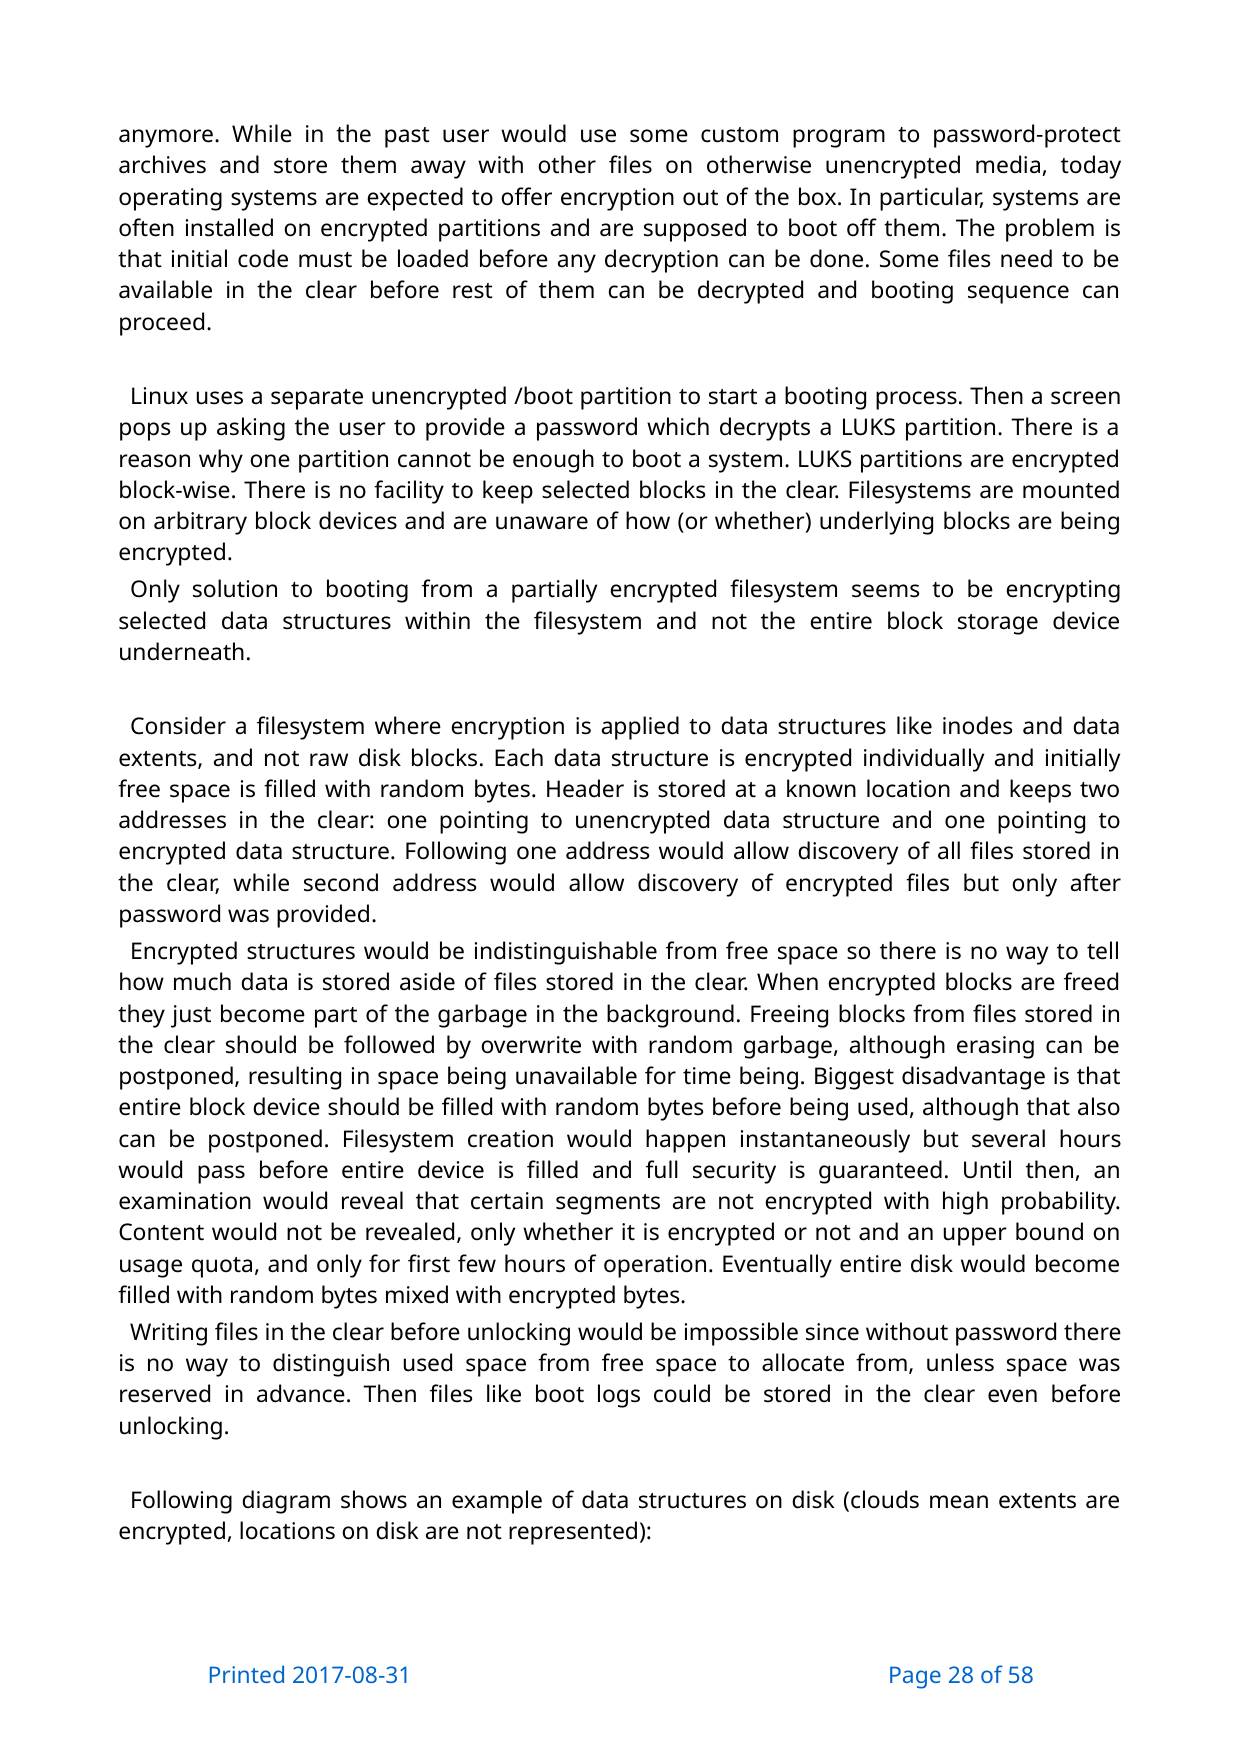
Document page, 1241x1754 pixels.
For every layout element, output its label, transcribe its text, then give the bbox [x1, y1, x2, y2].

text anymore. While in the past user would use some custom program to password-protect archives and store them away with other files on otherwise unencrypted media, today operating systems are expected to offer encryption out of the box. In particular, systems are often installed on encrypted partitions and are supposed to boot off them. The problem is that initial code must be loaded before any decryption can be done. Some files need to be available in the clear before rest of them can be decrypted and booting sequence can proceed. [118, 118, 1122, 337]
text Linux uses a separate unencrypted /boot partition to start a booting process. Then a screen pops up asking the user to provide a password which decrypts a LUKS partition. There is a reason why one partition cannot be enough to boot a system. LUKS partitions are encrypted block-wise. There is no facility to keep selected blocks in the clear. Filesystems are mounted on arbitrary block devices and are unaware of how (or whether) underlying blocks are being encrypted. [118, 380, 1122, 567]
text Writing files in the clear before unlocking would be impossible since without password there is no way to distinguish used space from free space to allocate from, unless space was reserved in advance. Then files like boot logs could be stored in the clear even before unlocking. [118, 1316, 1122, 1441]
text Following diagram shows an example of data structures on disk (clouds mean extents are encrypted, locations on disk are not represented): [118, 1484, 1122, 1547]
text Only solution to booting from a partially encrypted filesystem seems to be encrypting selected data structures within the filesystem and not the entire block storage device underneath. [118, 573, 1122, 667]
text Encrypted structures would be indistinguishable from free space so there is no way to tell how much data is stored aside of files stored in the clear. When encrypted blocks are freed they just become part of the garbage in the background. Freeing blocks from files stored in the clear should be followed by overwrite with random garbage, although erasing can be postponed, resulting in space being unavailable for time being. Biggest disadvantage is that entire block device should be filled with random bytes before being used, although that also can be postponed. Filesystem creation would happen instantaneously but several hours would pass before entire device is filled and full security is guaranteed. Until then, an examination would reveal that certain segments are not encrypted with high probability. Content would not be revealed, only whether it is encrypted or not and an upper bound on usage quota, and only for first few hours of operation. Eventually entire disk would become filled with random bytes mixed with encrypted bytes. [118, 935, 1122, 1310]
text Consider a filesystem where encryption is applied to data structures like inodes and data extents, and not raw disk blocks. Each data structure is encrypted individually and initially free space is filled with random bytes. Header is stored at a known location and keeps two addresses in the clear: one pointing to unencrypted data structure and one pointing to encrypted data structure. Following one address would allow discovery of all files stored in the clear, while second address would allow discovery of encrypted files but only after password was provided. [118, 710, 1122, 929]
